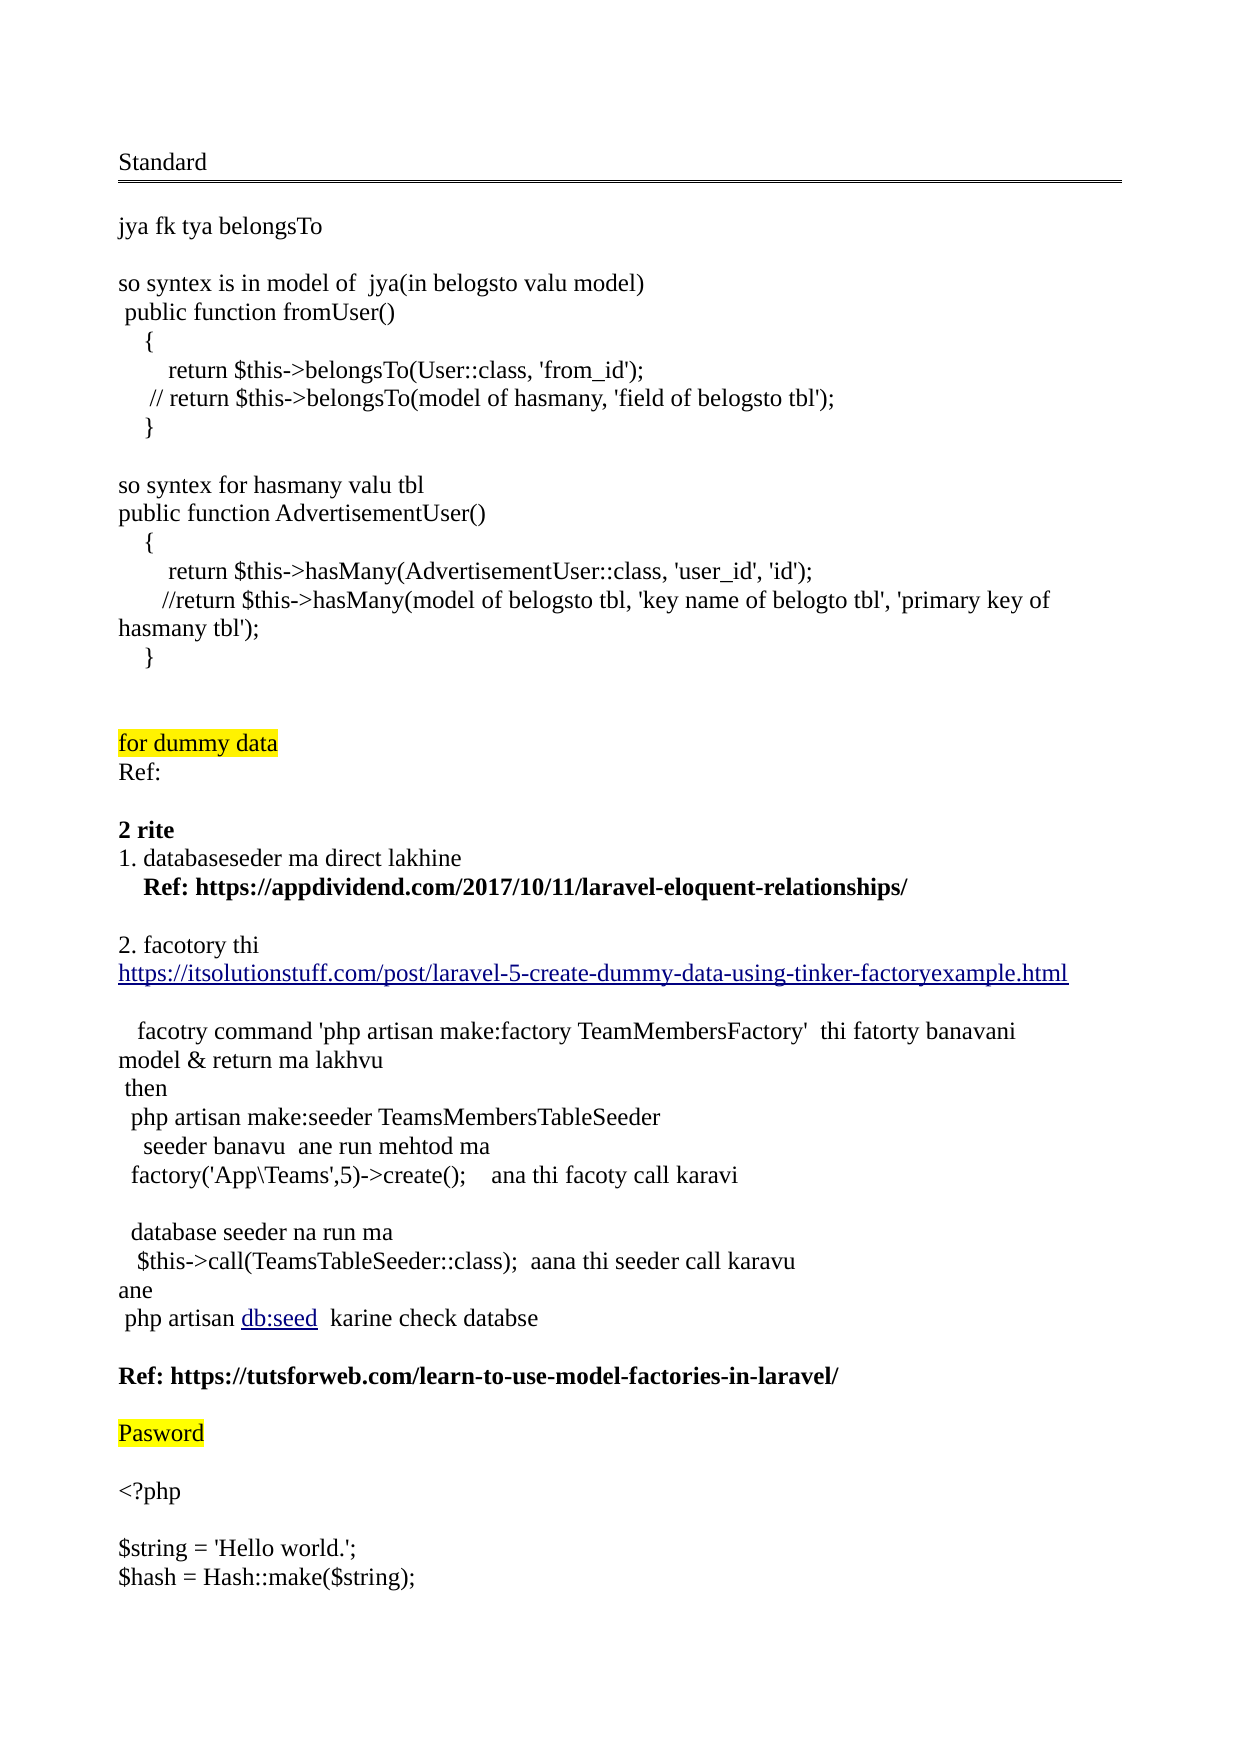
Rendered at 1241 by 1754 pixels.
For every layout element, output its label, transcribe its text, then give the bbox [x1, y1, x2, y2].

text ane [118, 1275, 1122, 1303]
text facotry command 'php artisan make:factory TeamMembersFactory' thi fatorty banavani [118, 1016, 1122, 1045]
text https://itsolutionstuff.com/post/laravel-5-create-dummy-data-using-tinker-factoryexample.html [118, 958, 1122, 987]
text //return $this->hasMany(model of belogsto tbl, 'key name of belogto tbl', 'primary key of hasmany tbl'); [118, 585, 1122, 642]
text 1. databaseseder ma direct lakhine [118, 843, 1122, 872]
text <?php [118, 1476, 1122, 1505]
text so syntex for hasmany valu tbl [118, 470, 1122, 498]
text database seeder na run ma [118, 1217, 1122, 1246]
text public function AdvertisementUser() [118, 498, 1122, 527]
text php artisan db:seed karine check databse [118, 1303, 1122, 1332]
text jya fk tya belongsTo [118, 211, 1122, 240]
text for dummy data [118, 728, 1122, 757]
text factory('App\Teams',5)->create(); ana thi facoty call karavi [118, 1160, 1122, 1188]
text } [118, 412, 1122, 441]
text public function fromUser() [118, 297, 1122, 326]
text } [118, 642, 1122, 671]
text 2 rite [118, 815, 1122, 843]
text 2. facotory thi [118, 930, 1122, 958]
text model & return ma lakhvu [118, 1045, 1122, 1073]
text $this->call(TeamsTableSeeder::class); aana thi seeder call karavu [118, 1246, 1122, 1275]
text return $this->belongsTo(User::class, 'from_id'); [118, 355, 1122, 383]
text seeder banavu ane run mehtod ma [118, 1131, 1122, 1160]
text php artisan make:seeder TeamsMembersTableSeeder [118, 1102, 1122, 1131]
text { [118, 527, 1122, 556]
text Pasword [118, 1418, 1122, 1447]
text Ref: [118, 757, 1122, 786]
text $hash = Hash::make($string); [118, 1562, 1122, 1591]
text Standard [118, 147, 1122, 180]
text return $this->hasMany(AdvertisementUser::class, 'user_id', 'id'); [118, 556, 1122, 585]
text Ref: https://appdividend.com/2017/10/11/laravel-eloquent-relationships/ [118, 872, 1122, 901]
text Ref: https://tutsforweb.com/learn-to-use-model-factories-in-laravel/ [118, 1361, 1122, 1390]
text then [118, 1073, 1122, 1102]
text so syntex is in model of jya(in belogsto valu model) [118, 268, 1122, 297]
text $string = 'Hello world.'; [118, 1533, 1122, 1562]
text { [118, 326, 1122, 355]
text // return $this->belongsTo(model of hasmany, 'field of belogsto tbl'); [118, 383, 1122, 412]
